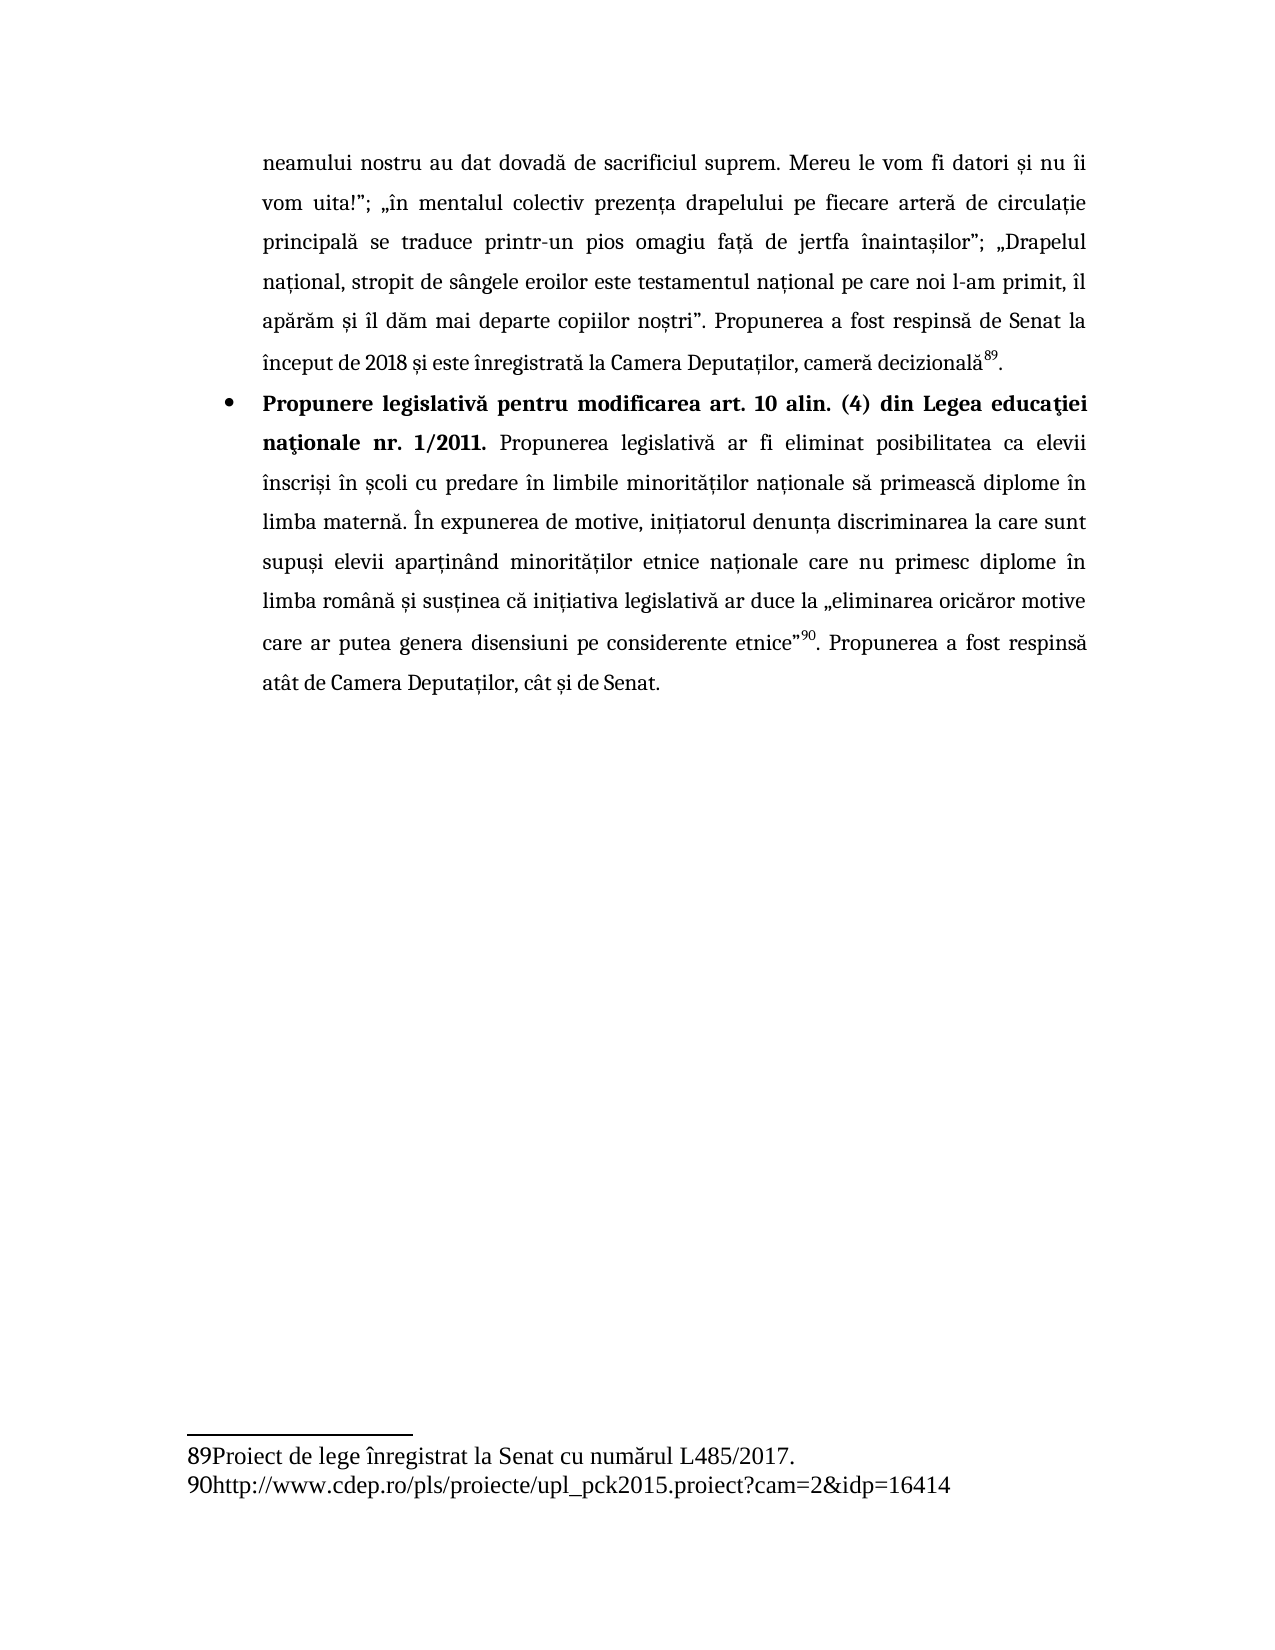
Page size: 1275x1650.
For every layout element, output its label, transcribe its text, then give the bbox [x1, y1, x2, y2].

list neamului nostru au dat dovadă de sacrificiul suprem. Mereu le vom fi datori și nu îi vom uita!”; „în mentalul colectiv prezența drapelului pe fiecare arteră de circulație principală se traduce printr-un pios omagiu față de jertfa înaintașilor”; „Drapelul național, stropit de sângele eroilor este testamentul național pe care noi l-am primit, îl apărăm și îl dăm mai departe copiilor noștri”. Propunerea a fost respinsă de Senat la început de 2018 și este înregistrată la Camera Deputaților, cameră decizională. [225, 150, 1087, 376]
list http://www.cdep.ro/pls/proiecte/upl_pck2015.proiect?cam=2&idp=16414 [187, 1470, 1087, 1500]
list Proiect de lege înregistrat la Senat cu numărul L485/2017. [187, 1441, 1087, 1470]
list Propunere legislativă pentru modificarea art. 10 alin. (4) din Legea educaţiei naţionale nr. 1/2011. Propunerea legislativă ar fi eliminat posibilitatea ca elevii înscriși în școli cu predare în limbile minorităților naționale să primească diplome în limba maternă. În expunerea de motive, inițiatorul denunța discriminarea la care sunt supuși elevii aparținând minorităților etnice naționale care nu primesc diplome în limba română și susținea că inițiativa legislativă ar duce la „eliminarea oricăror motive care ar putea genera disensiuni pe considerente etnice”. Propunerea a fost respinsă atât de Camera Deputaților, cât și de Senat. [225, 391, 1087, 696]
